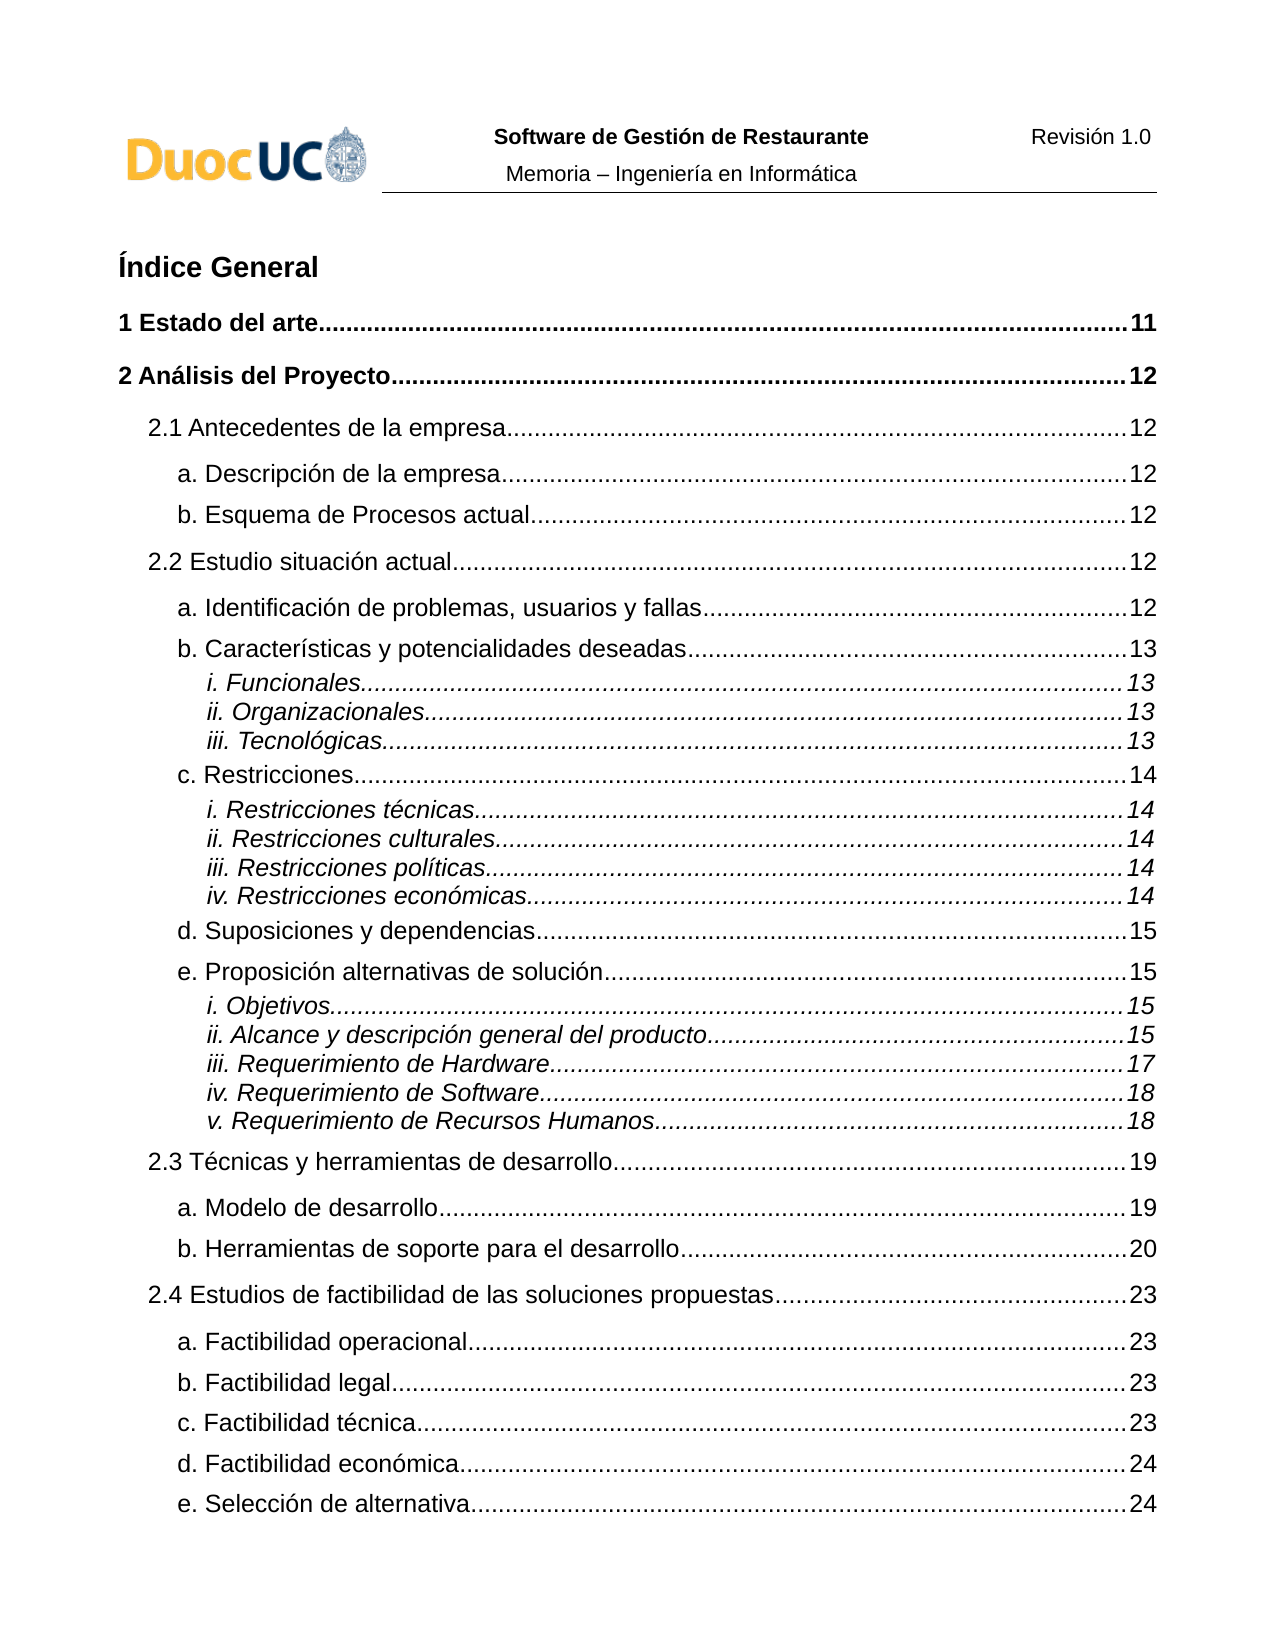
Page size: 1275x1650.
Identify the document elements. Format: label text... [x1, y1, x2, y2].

text 2 Análisis del Proyecto 12 [118, 361, 1157, 389]
text ii. Alcance y descripción general del producto 15 [207, 1020, 1157, 1049]
text iv. Requerimiento de Software 18 [207, 1078, 1157, 1106]
text iii. Requerimiento de Hardware 17 [207, 1049, 1157, 1078]
text e. Proposición alternativas de solución 15 [177, 957, 1157, 985]
text c. Factibilidad técnica 23 [177, 1408, 1157, 1437]
text d. Suposiciones y dependencias 15 [177, 916, 1157, 945]
text 1 Estado del arte 11 [118, 308, 1157, 337]
text a. Factibilidad operacional 23 [177, 1327, 1157, 1356]
text 2.1 Antecedentes de la empresa 12 [148, 413, 1157, 442]
text i. Funcionales 13 [207, 668, 1157, 697]
text ii. Organizacionales 13 [207, 697, 1157, 726]
text iv. Restricciones económicas 14 [207, 881, 1157, 910]
text b. Esquema de Procesos actual 12 [177, 500, 1157, 529]
subtitle Índice General [118, 251, 1157, 284]
text 2.4 Estudios de factibilidad de las soluciones propuestas 23 [148, 1280, 1157, 1309]
text iii. Restricciones políticas 14 [207, 853, 1157, 881]
text v. Requerimiento de Recursos Humanos 18 [207, 1106, 1157, 1135]
text b. Factibilidad legal 23 [177, 1367, 1157, 1396]
text ii. Restricciones culturales 14 [207, 824, 1157, 853]
text a. Descripción de la empresa 12 [177, 459, 1157, 488]
picture [123, 123, 371, 187]
text i. Restricciones técnicas 14 [207, 795, 1157, 824]
text d. Factibilidad económica 24 [177, 1449, 1157, 1477]
text c. Restricciones 14 [177, 760, 1157, 789]
text a. Modelo de desarrollo 19 [177, 1193, 1157, 1222]
text b. Herramientas de soporte para el desarrollo 20 [177, 1234, 1157, 1263]
text 2.2 Estudio situación actual 12 [148, 546, 1157, 575]
text 2.3 Técnicas y herramientas de desarrollo 19 [148, 1147, 1157, 1176]
text b. Características y potencialidades deseadas 13 [177, 633, 1157, 662]
text a. Identificación de problemas, usuarios y fallas 12 [177, 593, 1157, 622]
text e. Selección de alternativa 24 [177, 1489, 1157, 1518]
text iii. Tecnológicas 13 [207, 726, 1157, 754]
text i. Objetivos 15 [207, 991, 1157, 1020]
